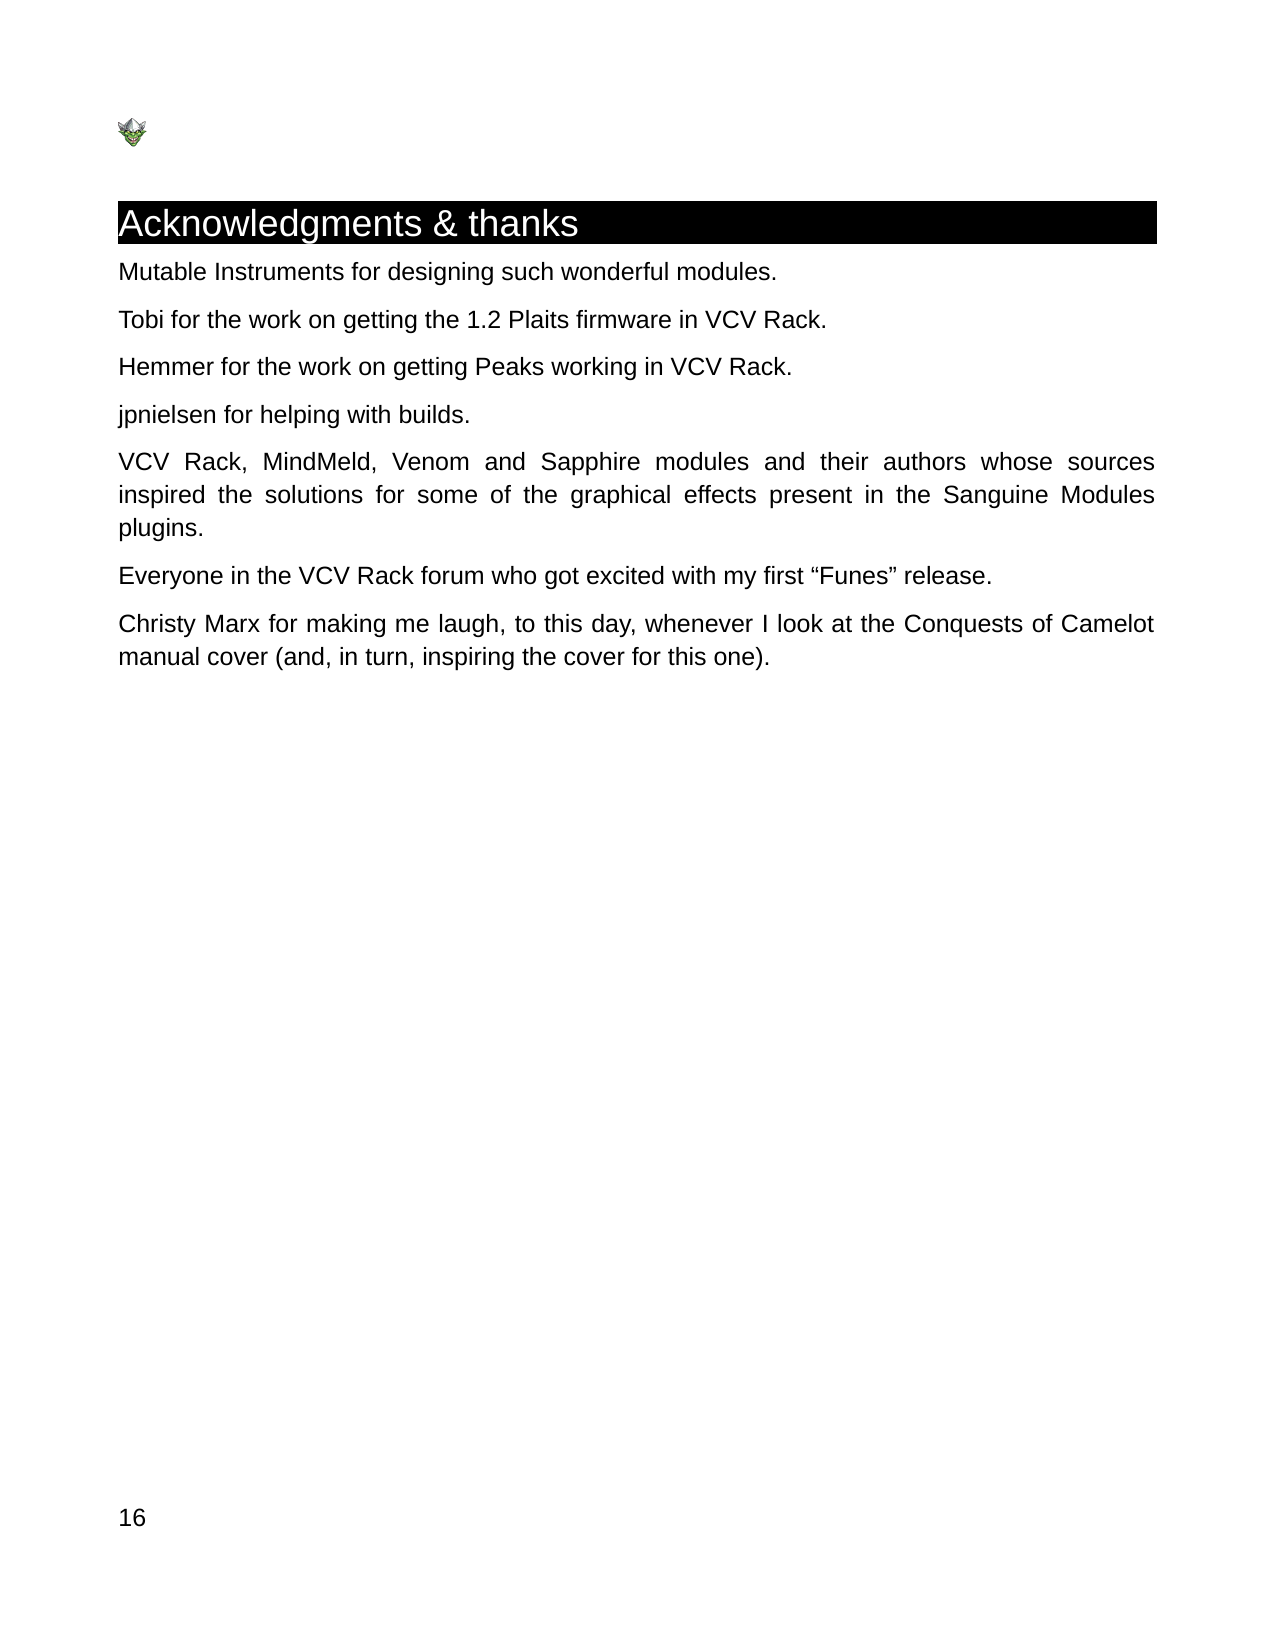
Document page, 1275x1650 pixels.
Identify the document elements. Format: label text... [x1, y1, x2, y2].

text Christy Marx for making me laugh, to this day, whenever I look at the Conquests of Camelot manual cover (and, in turn, inspiring the cover for this one). [118, 609, 1157, 670]
subtitle Acknowledgments & thanks [118, 201, 1157, 244]
text jpnielsen for helping with builds. [118, 400, 1157, 428]
text Mutable Instruments for designing such wonderful modules. [118, 257, 1157, 286]
text Everyone in the VCV Rack forum who got excited with my first “Funes” release. [118, 561, 1157, 590]
text VCV Rack, MindMeld, Venom and Sapphire modules and their authors whose sources inspired the solutions for some of the graphical effects present in the Sanguine Modules plugins. [118, 447, 1157, 542]
text Tobi for the work on getting the 1.2 Plaits firmware in VCV Rack. [118, 304, 1157, 333]
text Hemmer for the work on getting Peaks working in VCV Rack. [118, 352, 1157, 381]
